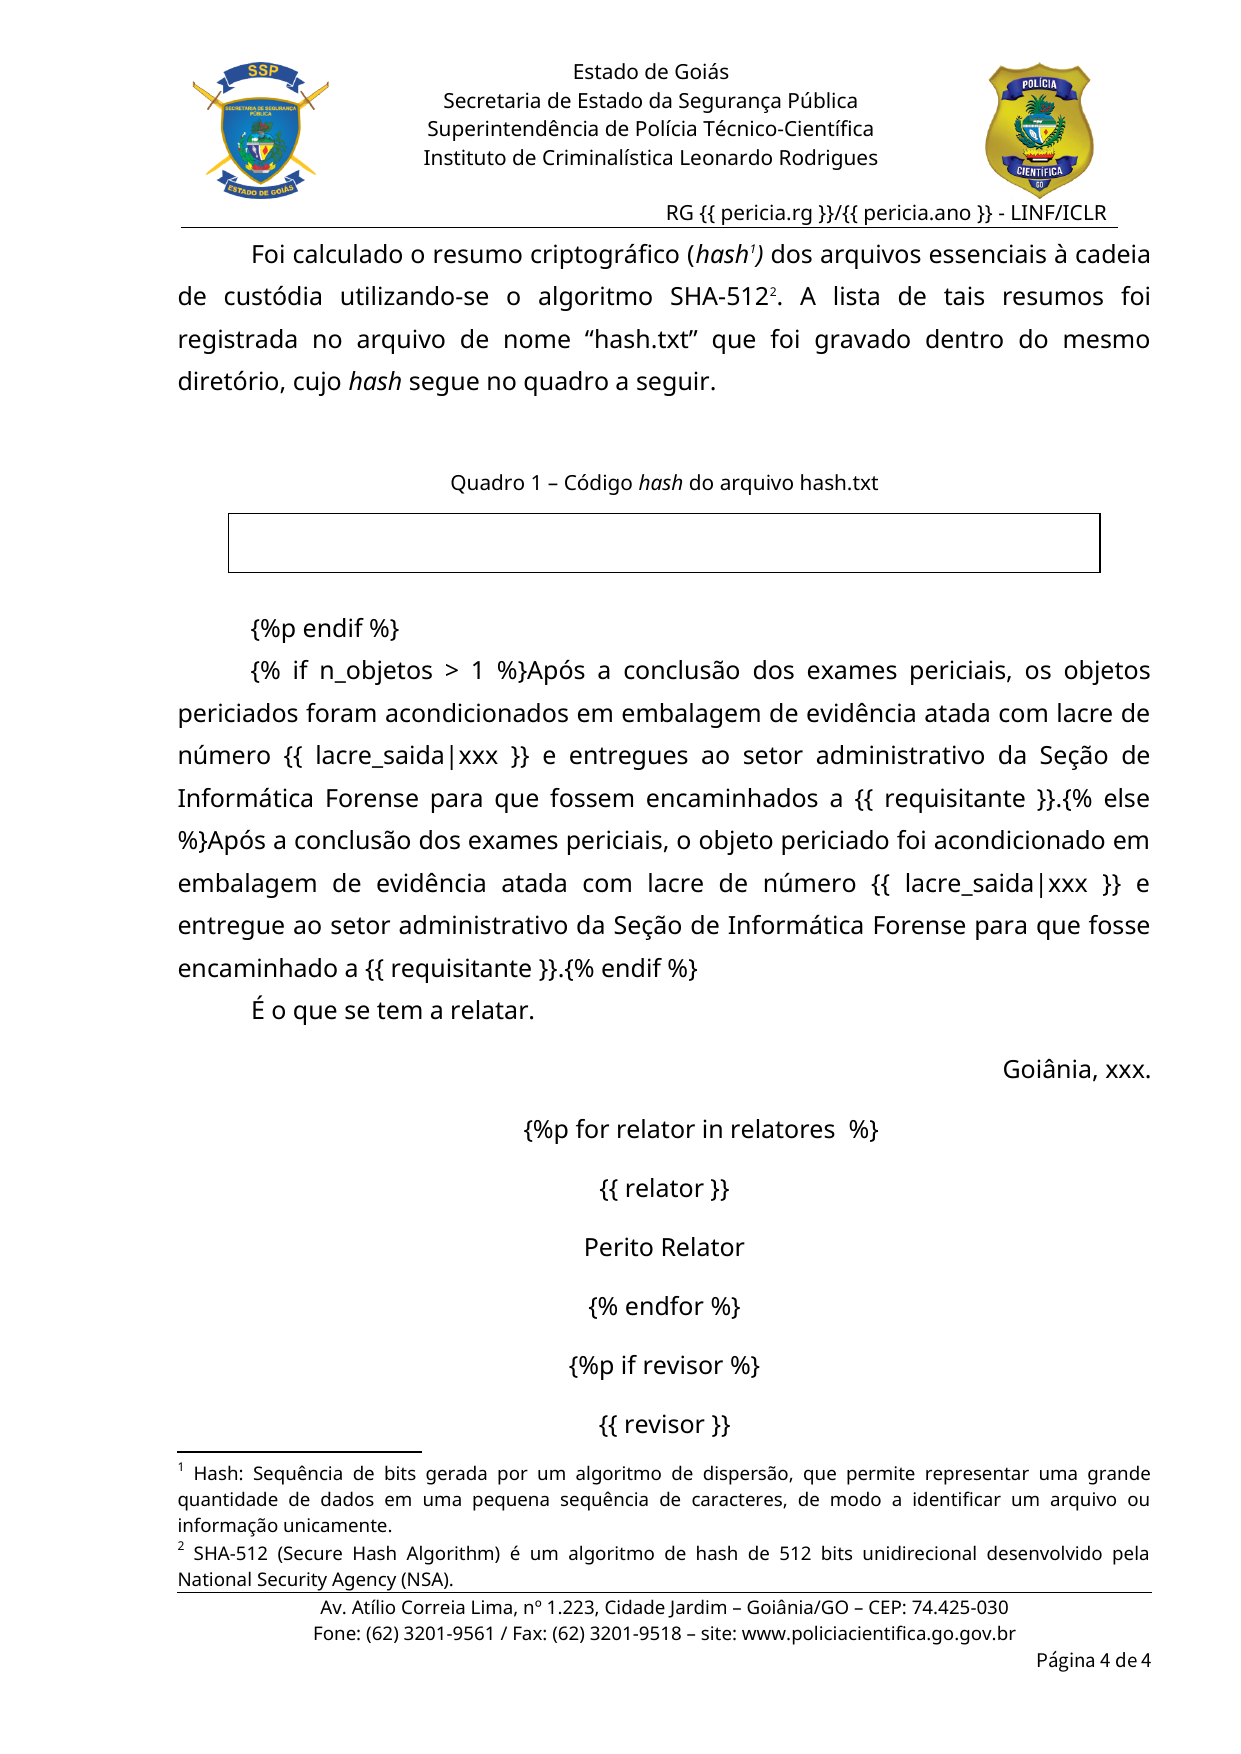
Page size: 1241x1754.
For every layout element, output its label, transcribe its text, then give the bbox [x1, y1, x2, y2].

text SHA-512 (Secure Hash Algorithm) é um algoritmo de hash de 512 bits unidirecional desenvolvido pela National Security Agency (NSA). [177, 1538, 1152, 1592]
text {% if n_objetos > 1 %}Após a conclusão dos exames periciais, os objetos periciados foram acondicionados em embalagem de evidência atada com lacre de número {{ lacre_saida|xxx }} e entregues ao setor administrativo da Seção de Informática Forense para que fossem encaminhados a {{ requisitante }}.{% else %}Após a conclusão dos exames periciais, o objeto periciado foi acondicionado em embalagem de evidência atada com lacre de número {{ lacre_saida|xxx }} e entregue ao setor administrativo da Seção de Informática Forense para que fosse encaminhado a {{ requisitante }}.{% endif %} [177, 653, 1152, 984]
text Hash: Sequência de bits gerada por um algoritmo de dispersão, que permite representar uma grande quantidade de dados em uma pequena sequência de caracteres, de modo a identificar um arquivo ou informação unicamente. [177, 1458, 1152, 1538]
text {%p for relator in relatores %} [177, 1111, 1152, 1145]
table_header Quadro 1 – Código hash do arquivo hash.txt [229, 468, 1100, 513]
text {{ relator }} [177, 1171, 1152, 1204]
text {{ revisor }} [177, 1407, 1152, 1441]
text Perito Relator [177, 1230, 1152, 1264]
text {%p endif %} [177, 611, 1152, 644]
picture [985, 62, 1094, 199]
text Goiânia, xxx. [177, 1052, 1152, 1086]
text Foi calculado o resumo criptográfico (hash) dos arquivos essenciais à cadeia de custódia utilizando-se o algoritmo SHA-512. A lista de tais resumos foi registrada no arquivo de nome “hash.txt” que foi gravado dentro do mesmo diretório, cujo hash segue no quadro a seguir. [177, 236, 1152, 398]
table_cell [229, 514, 1099, 572]
text {%p if revisor %} [177, 1348, 1152, 1382]
text É o que se tem a relatar. [177, 993, 1152, 1027]
picture [192, 62, 329, 199]
text {% endfor %} [177, 1289, 1152, 1323]
